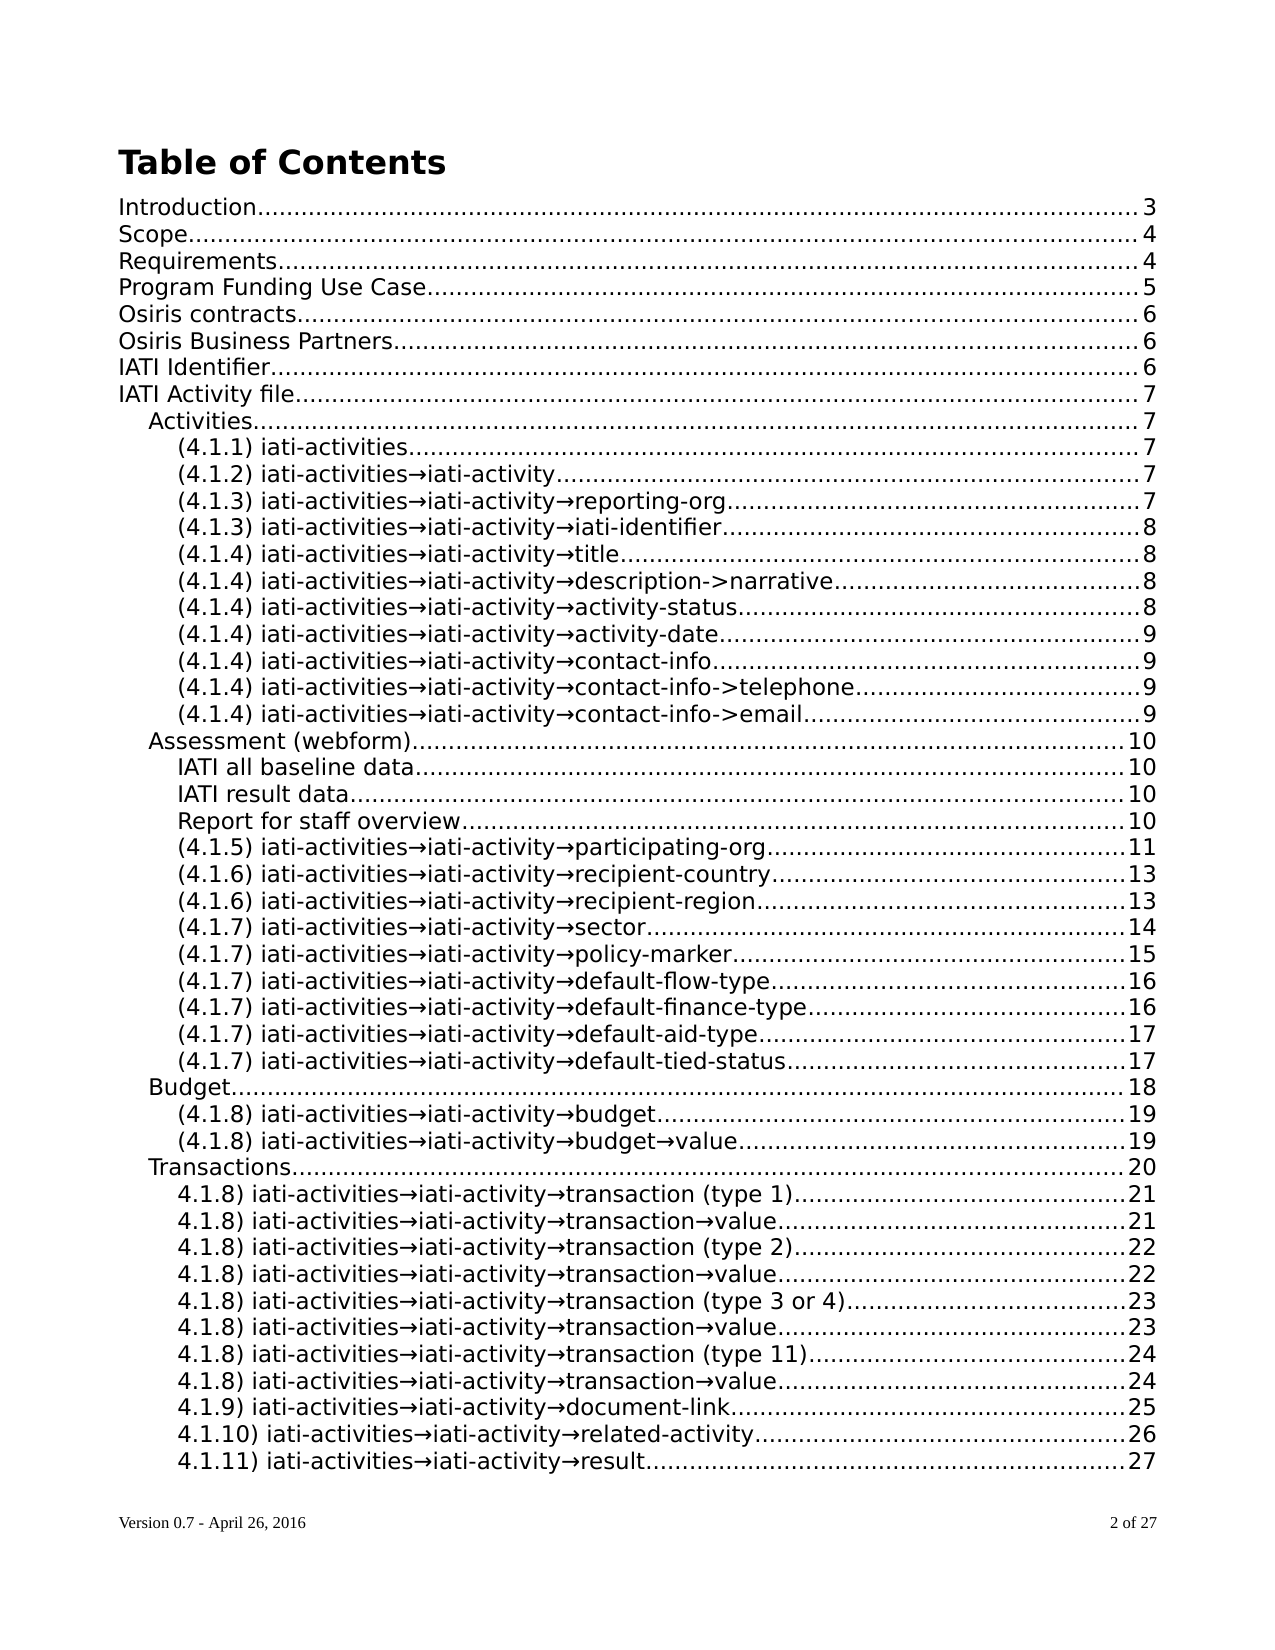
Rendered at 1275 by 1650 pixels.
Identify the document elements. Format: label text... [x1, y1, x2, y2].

text 4.1.10) iati-activities→iati-activity→related-activity 26 [177, 1421, 1157, 1448]
text 4.1.8) iati-activities→iati-activity→transaction (type 2) 22 [177, 1234, 1157, 1261]
text Introduction 3 [118, 194, 1157, 221]
text Osiris contracts 6 [118, 301, 1157, 328]
text Transactions 20 [148, 1154, 1157, 1181]
text (4.1.3) iati-activities→iati-activity→iati-identifier 8 [177, 514, 1157, 541]
text (4.1.8) iati-activities→iati-activity→budget 19 [177, 1101, 1157, 1128]
text (4.1.4) iati-activities→iati-activity→title 8 [177, 541, 1157, 568]
text (4.1.7) iati-activities→iati-activity→default-tied-status 17 [177, 1048, 1157, 1074]
text 4.1.8) iati-activities→iati-activity→transaction→value 24 [177, 1368, 1157, 1394]
text 4.1.8) iati-activities→iati-activity→transaction→value 23 [177, 1314, 1157, 1341]
text (4.1.1) iati-activities 7 [177, 434, 1157, 461]
text (4.1.4) iati-activities→iati-activity→contact-info->telephone 9 [177, 674, 1157, 701]
text (4.1.8) iati-activities→iati-activity→budget→value 19 [177, 1128, 1157, 1154]
text Osiris Business Partners 6 [118, 328, 1157, 354]
text (4.1.4) iati-activities→iati-activity→contact-info 9 [177, 648, 1157, 674]
text Assessment (webform) 10 [148, 728, 1157, 754]
text 4.1.8) iati-activities→iati-activity→transaction→value 22 [177, 1261, 1157, 1288]
text 4.1.8) iati-activities→iati-activity→transaction (type 3 or 4) 23 [177, 1288, 1157, 1314]
text (4.1.7) iati-activities→iati-activity→default-flow-type 16 [177, 968, 1157, 994]
text (4.1.4) iati-activities→iati-activity→contact-info->email 9 [177, 701, 1157, 728]
text Scope 4 [118, 221, 1157, 248]
text (4.1.3) iati-activities→iati-activity→reporting-org 7 [177, 488, 1157, 514]
text 4.1.8) iati-activities→iati-activity→transaction→value 21 [177, 1208, 1157, 1234]
text Requirements 4 [118, 248, 1157, 274]
text (4.1.4) iati-activities→iati-activity→description->narrative 8 [177, 568, 1157, 594]
text 4.1.11) iati-activities→iati-activity→result 27 [177, 1448, 1157, 1474]
text (4.1.2) iati-activities→iati-activity 7 [177, 461, 1157, 488]
text Activities 7 [148, 408, 1157, 434]
subtitle Table of Contents [118, 143, 1157, 182]
text (4.1.7) iati-activities→iati-activity→policy-marker 15 [177, 941, 1157, 968]
text Program Funding Use Case 5 [118, 274, 1157, 301]
text (4.1.6) iati-activities→iati-activity→recipient-country 13 [177, 861, 1157, 888]
text (4.1.4) iati-activities→iati-activity→activity-status 8 [177, 594, 1157, 621]
text IATI Identifier 6 [118, 354, 1157, 381]
text Budget 18 [148, 1074, 1157, 1101]
text (4.1.7) iati-activities→iati-activity→sector 14 [177, 914, 1157, 941]
text Report for staff overview 10 [177, 808, 1157, 834]
text (4.1.6) iati-activities→iati-activity→recipient-region 13 [177, 888, 1157, 914]
text IATI result data 10 [177, 781, 1157, 808]
text 4.1.9) iati-activities→iati-activity→document-link 25 [177, 1394, 1157, 1421]
text IATI all baseline data 10 [177, 754, 1157, 781]
text (4.1.7) iati-activities→iati-activity→default-aid-type 17 [177, 1021, 1157, 1048]
text (4.1.7) iati-activities→iati-activity→default-finance-type 16 [177, 994, 1157, 1021]
text 4.1.8) iati-activities→iati-activity→transaction (type 11) 24 [177, 1341, 1157, 1368]
text IATI Activity file 7 [118, 381, 1157, 408]
text 4.1.8) iati-activities→iati-activity→transaction (type 1) 21 [177, 1181, 1157, 1208]
text (4.1.5) iati-activities→iati-activity→participating-org 11 [177, 834, 1157, 861]
text (4.1.4) iati-activities→iati-activity→activity-date 9 [177, 621, 1157, 648]
